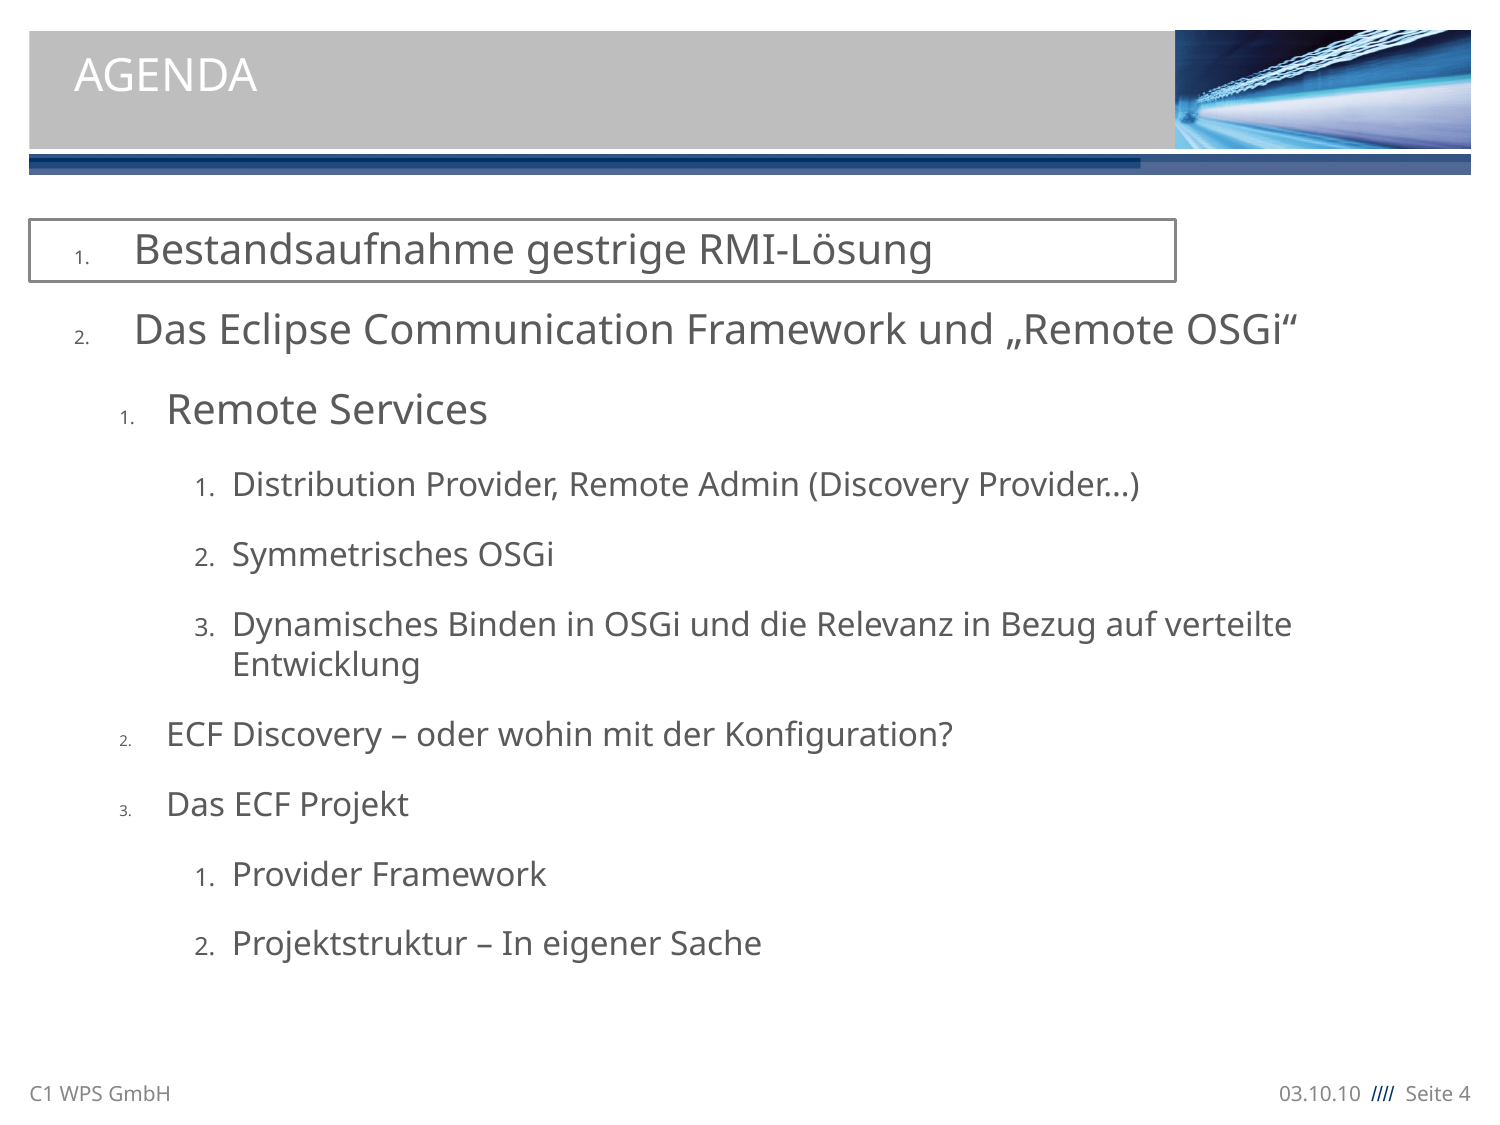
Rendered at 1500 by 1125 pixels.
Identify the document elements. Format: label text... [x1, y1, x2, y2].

list Bestandsaufnahme gestrige RMI-Lösung Das Eclipse Communication Framework und „Remote OSGi“ Remote Services Distribution Provider, Remote Admin (Discovery Provider…) Symmetrisches OSGi Dynamisches Binden in OSGi und die Relevanz in Bezug auf verteilte Entwicklung ECF Discovery – oder wohin mit der Konfiguration? Das ECF Projekt Provider Framework Projektstruktur – In eigener Sache [29, 208, 1471, 1059]
picture [29, 154, 1471, 175]
title AGENDA [29, 31, 1176, 149]
list Bestandsaufnahme gestrige RMI-Lösung Das Eclipse Communication Framework und „Remote OSGi“ Remote Services Distribution Provider, Remote Admin (Discovery Provider…) Symmetrisches OSGi Dynamisches Binden in OSGi und die Relevanz in Bezug auf verteilte Entwicklung ECF Discovery – oder wohin mit der Konfiguration? Das ECF Projekt Provider Framework Projektstruktur – In eigener Sache [31, 221, 1174, 280]
picture [1175, 30, 1471, 149]
